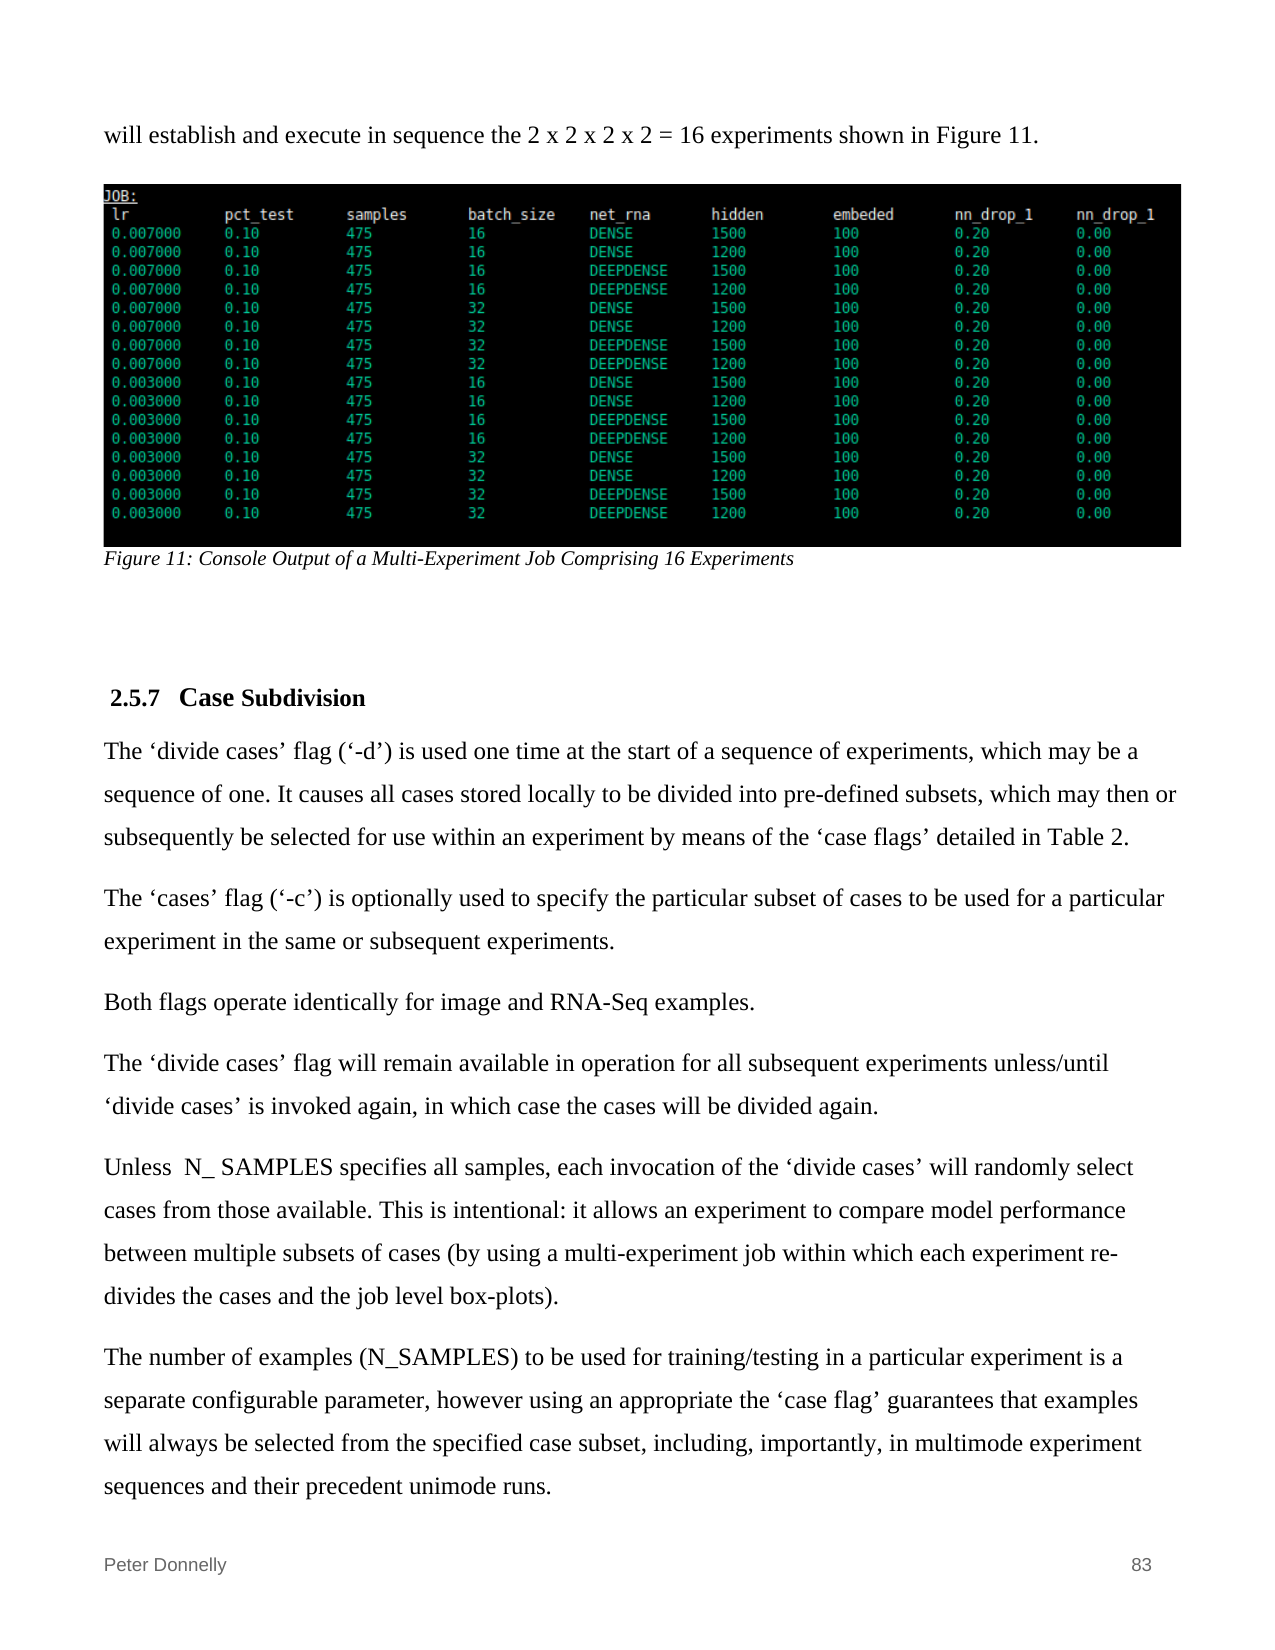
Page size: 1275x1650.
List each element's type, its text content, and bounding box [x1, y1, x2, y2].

text The ‘divide cases’ flag will remain available in operation for all subsequent experiments unless/until ‘divide cases’ is invoked again, in which case the cases will be divided again. [103, 1048, 1181, 1119]
picture [103, 184, 1182, 547]
text Figure 11: Console Output of a Multi-Experiment Job Comprising 16 Experiments [103, 547, 1181, 570]
text Both flags operate identically for image and RNA-Seq examples. [103, 987, 1181, 1016]
subtitle Case Subdivision [103, 681, 1181, 712]
text The number of examples (N_SAMPLES) to be used for training/testing in a particular experiment is a separate configurable parameter, however using an appropriate the ‘case flag’ guarantees that examples will always be selected from the specified case subset, including, importantly, in multimode experiment sequences and their precedent unimode runs. [103, 1342, 1181, 1500]
text Unless N_ SAMPLES specifies all samples, each invocation of the ‘divide cases’ will randomly select cases from those available. This is intentional: it allows an experiment to compare model performance between multiple subsets of cases (by using a multi-experiment job within which each experiment re-divides the cases and the job level box-plots). [103, 1152, 1181, 1310]
text The ‘cases’ flag (‘-c’) is optionally used to specify the particular subset of cases to be used for a particular experiment in the same or subsequent experiments. [103, 883, 1181, 955]
text will establish and execute in sequence the 2 x 2 x 2 x 2 = 16 experiments shown in Figure 11. [103, 120, 1181, 148]
text The ‘divide cases’ flag (‘-d’) is used one time at the start of a sequence of experiments, which may be a sequence of one. It causes all cases stored locally to be divided into pre-defined subsets, which may then or subsequently be selected for use within an experiment by means of the ‘case flags’ detailed in Table 2. [103, 736, 1181, 851]
